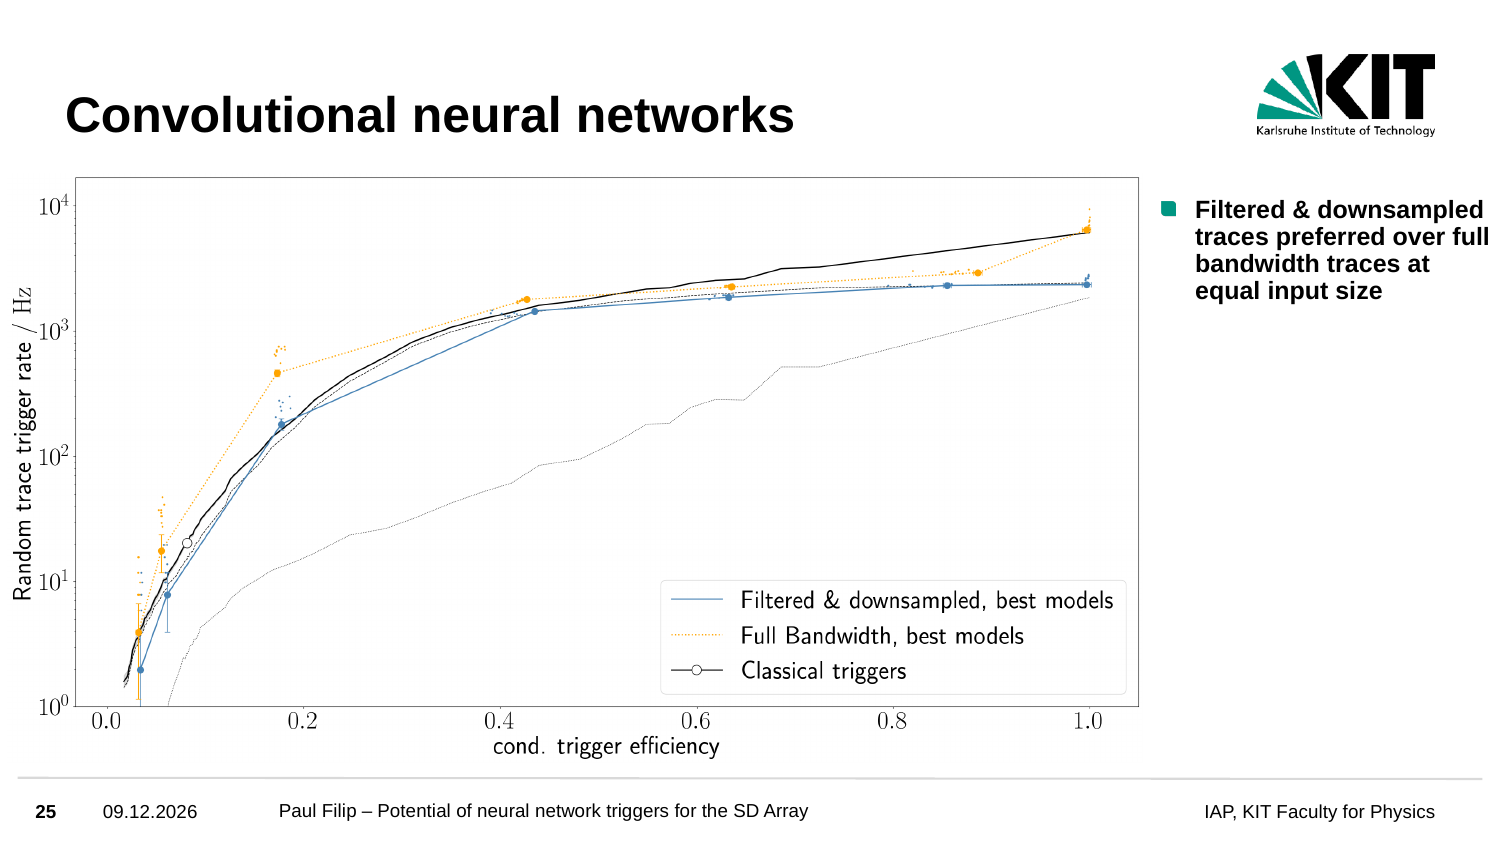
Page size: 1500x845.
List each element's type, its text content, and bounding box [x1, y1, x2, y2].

picture [7, 173, 1143, 763]
picture [1257, 54, 1435, 137]
picture [1161, 201, 1176, 218]
title Convolutional neural networks [64, 48, 1192, 144]
text_box Filtered & downsampled traces preferred over full bandwidth traces at equal input size [1117, 197, 1492, 763]
